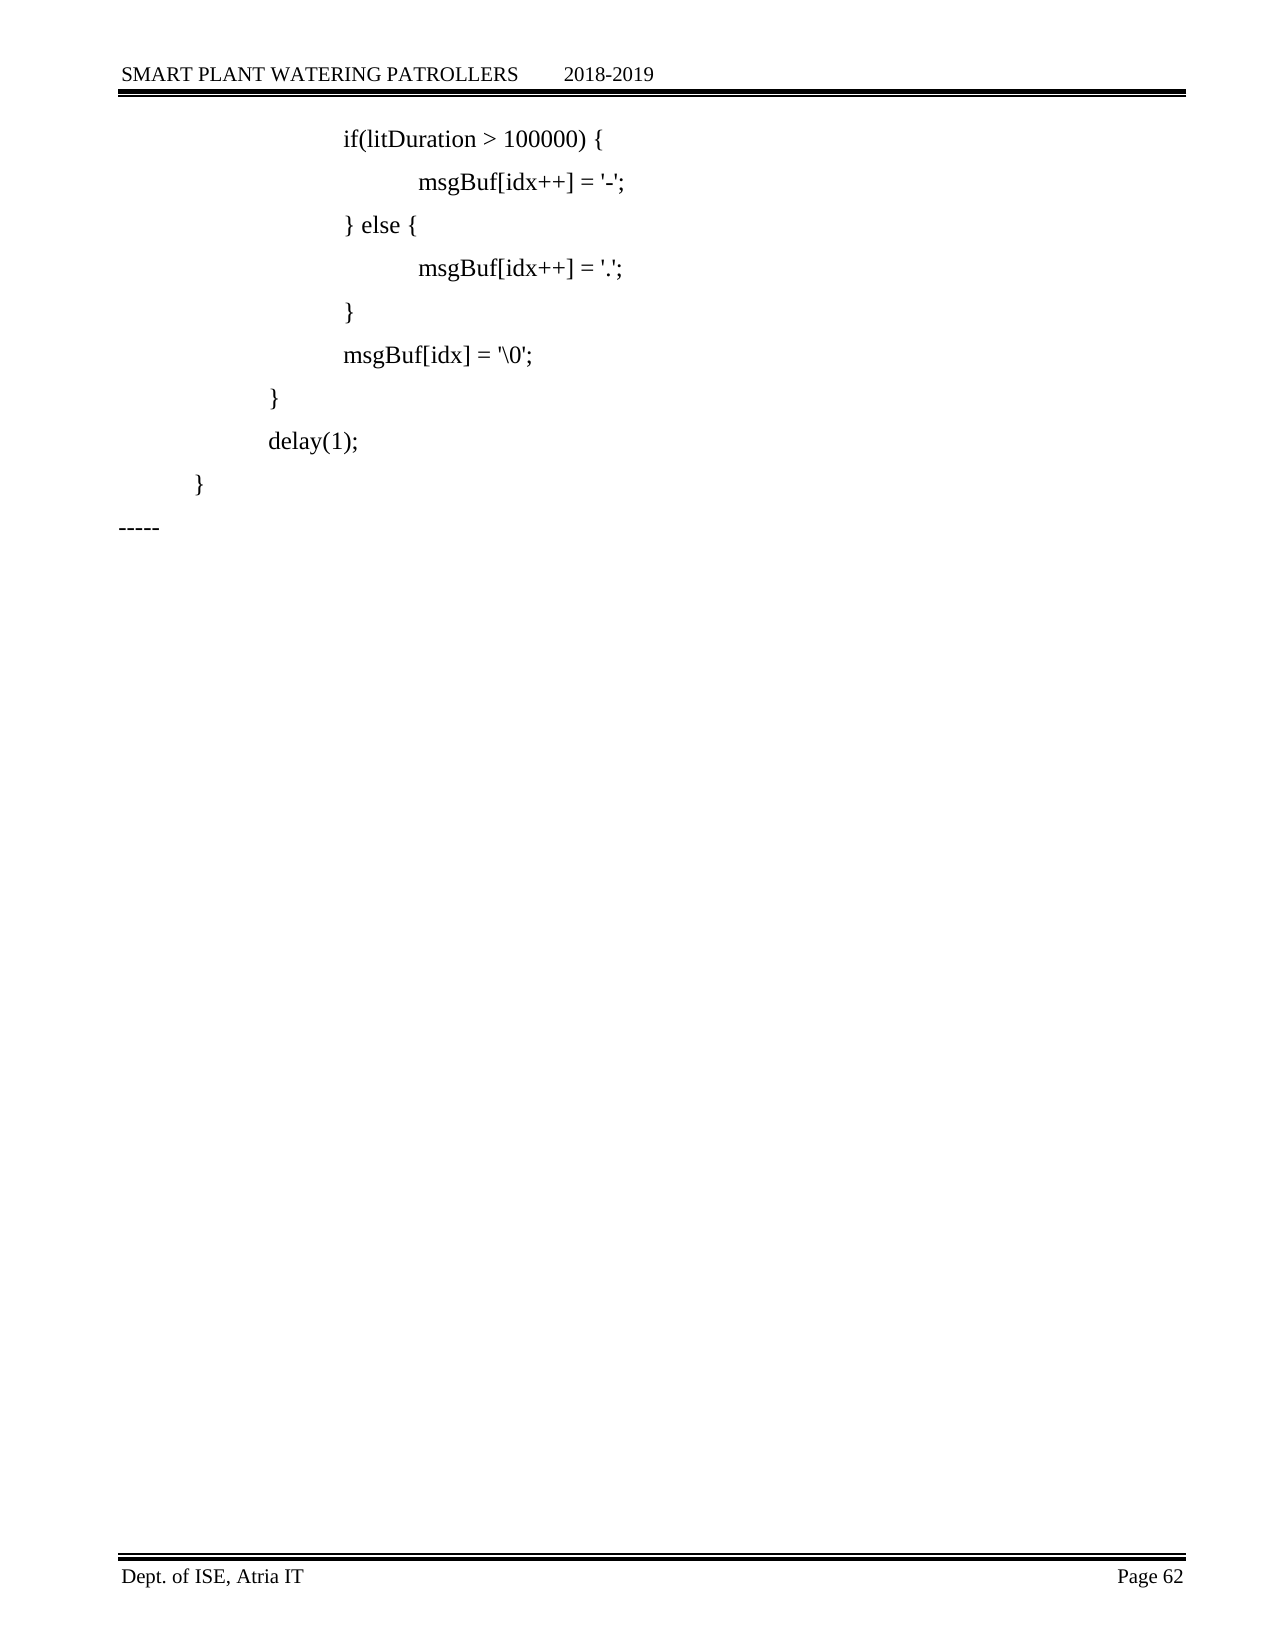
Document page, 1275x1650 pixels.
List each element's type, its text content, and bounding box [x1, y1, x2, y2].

text ----- [118, 512, 1186, 541]
text } [118, 469, 1186, 498]
text if(litDuration > 100000) { [118, 124, 1186, 153]
text msgBuf[idx++] = '-'; [118, 167, 1186, 196]
text } else { [118, 210, 1186, 239]
text msgBuf[idx++] = '.'; [118, 253, 1186, 282]
text msgBuf[idx] = '\0'; [118, 340, 1186, 368]
text } [118, 297, 1186, 325]
text delay(1); [118, 426, 1186, 455]
text } [118, 383, 1186, 412]
